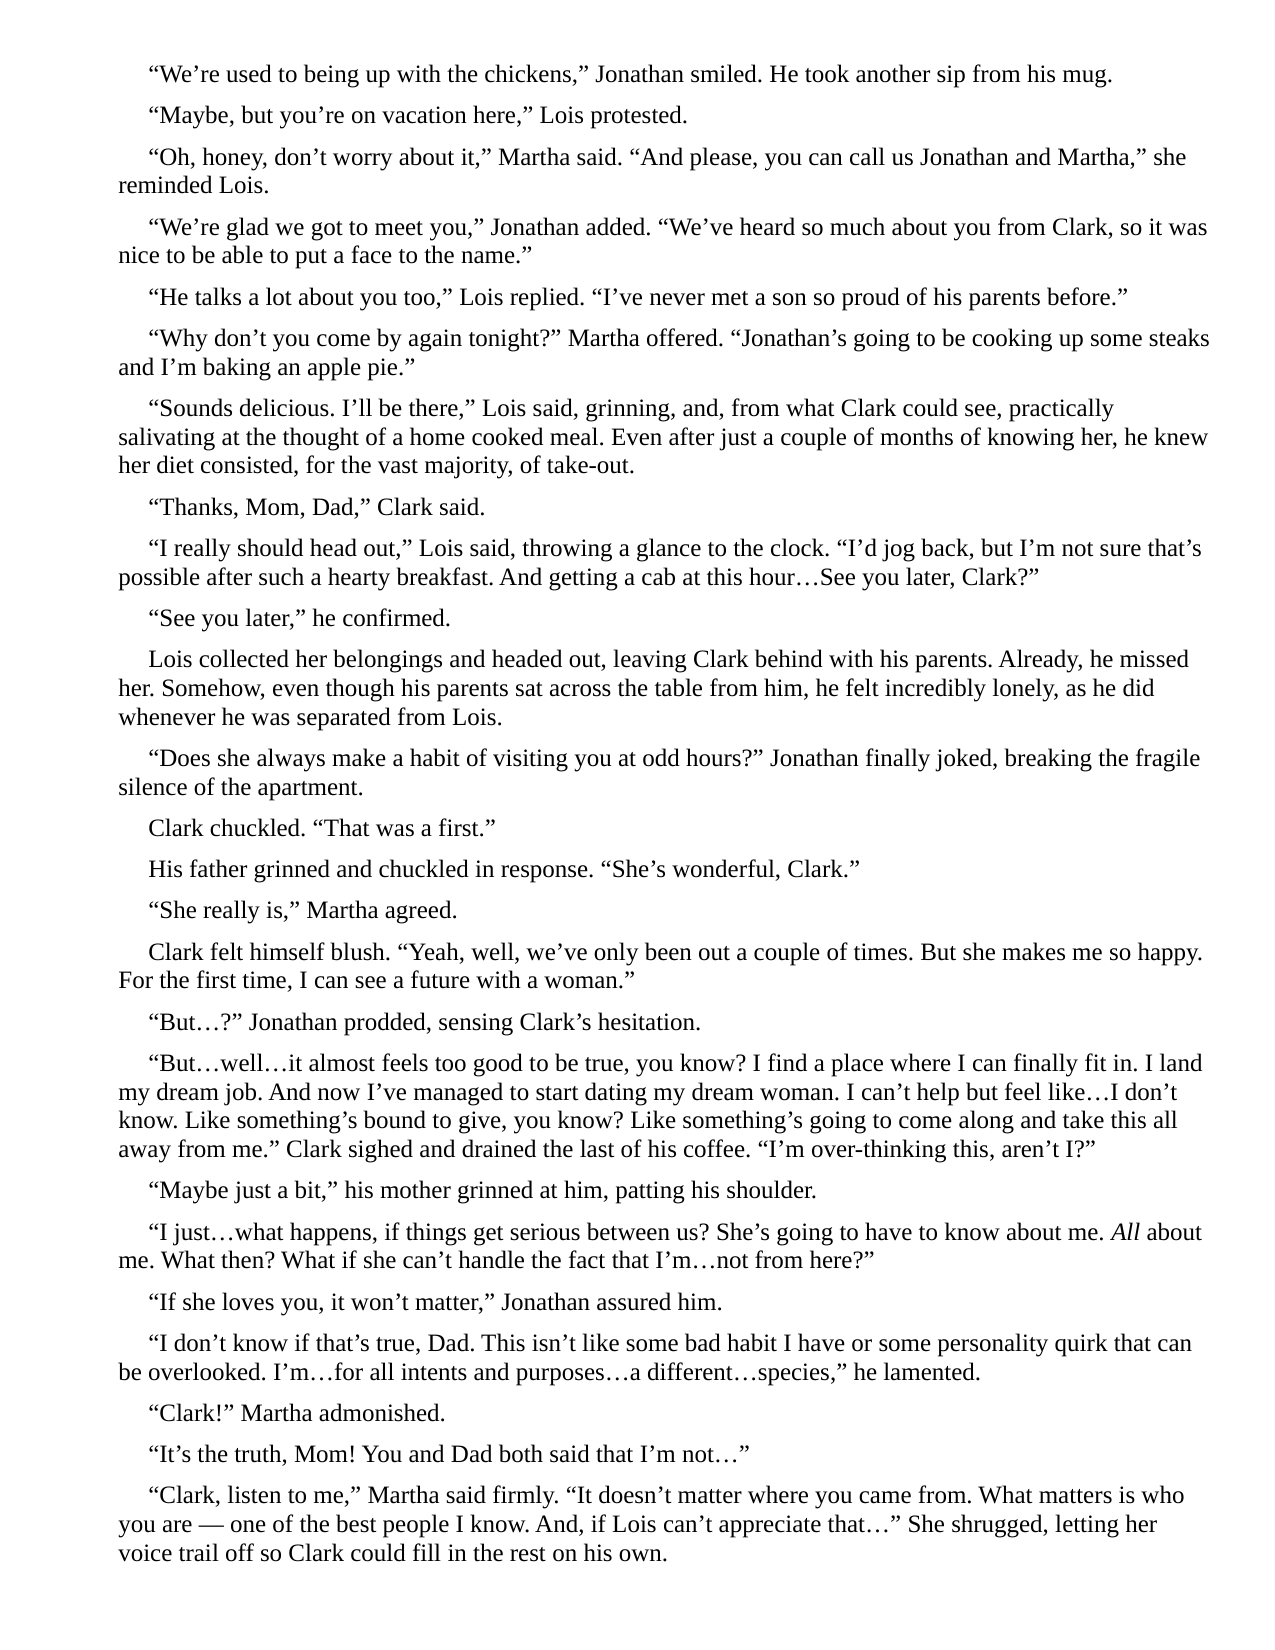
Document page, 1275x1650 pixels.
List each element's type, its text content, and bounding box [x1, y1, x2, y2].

text “Maybe, but you’re on vacation here,” Lois protested. [118, 100, 1216, 129]
text “Sounds delicious. I’ll be there,” Lois said, grinning, and, from what Clark could see, practically salivating at the thought of a home cooked meal. Even after just a couple of months of knowing her, he knew her diet consisted, for the vast majority, of take-out. [118, 393, 1216, 479]
text “Clark!” Martha admonished. [118, 1398, 1216, 1427]
text “But…?” Jonathan prodded, sensing Clark’s hesitation. [118, 1007, 1216, 1035]
text “Thanks, Mom, Dad,” Clark said. [118, 492, 1216, 520]
text “See you later,” he confirmed. [118, 603, 1216, 632]
text Clark felt himself blush. “Yeah, well, we’ve only been out a couple of times. But she makes me so happy. For the first time, I can see a future with a woman.” [118, 937, 1216, 994]
text “He talks a lot about you too,” Lois replied. “I’ve never met a son so proud of his parents before.” [118, 282, 1216, 310]
text “I really should head out,” Lois said, throwing a glance to the clock. “I’d jog back, but I’m not sure that’s possible after such a hearty breakfast. And getting a cab at this hour…See you later, Clark?” [118, 533, 1216, 590]
text “Oh, honey, don’t worry about it,” Martha said. “And please, you can call us Jonathan and Martha,” she reminded Lois. [118, 142, 1216, 199]
text “She really is,” Martha agreed. [118, 895, 1216, 924]
text “Why don’t you come by again tonight?” Martha offered. “Jonathan’s going to be cooking up some steaks and I’m baking an apple pie.” [118, 323, 1216, 380]
text Lois collected her belongings and headed out, leaving Clark behind with his parents. Already, he missed her. Somehow, even though his parents sat across the table from him, he felt incredibly lonely, as he did whenever he was separated from Lois. [118, 644, 1216, 730]
text “Maybe just a bit,” his mother grinned at him, patting his shoulder. [118, 1175, 1216, 1204]
text “Does she always make a habit of visiting you at odd hours?” Jonathan finally joked, breaking the fragile silence of the apartment. [118, 743, 1216, 800]
text Clark chuckled. “That was a first.” [118, 813, 1216, 842]
text “We’re used to being up with the chickens,” Jonathan smiled. He took another sip from his mug. [118, 59, 1216, 88]
text “We’re glad we got to meet you,” Jonathan added. “We’ve heard so much about you from Clark, so it was nice to be able to put a face to the name.” [118, 212, 1216, 269]
text “Clark, listen to me,” Martha said firmly. “It doesn’t matter where you came from. What matters is who you are — one of the best people I know. And, if Lois can’t appreciate that…” She shrugged, letting her voice trail off so Clark could fill in the rest on his own. [118, 1480, 1216, 1567]
text “If she loves you, it won’t matter,” Jonathan assured him. [118, 1287, 1216, 1315]
text “I just…what happens, if things get serious between us? She’s going to have to know about me. All about me. What then? What if she can’t handle the fact that I’m…not from here?” [118, 1217, 1216, 1274]
text “But…well…it almost feels too good to be true, you know? I find a place where I can finally fit in. I land my dream job. And now I’ve managed to start dating my dream woman. I can’t help but feel like…I don’t know. Like something’s bound to give, you know? Like something’s going to come along and take this all away from me.” Clark sighed and drained the last of his coffee. “I’m over-thinking this, aren’t I?” [118, 1048, 1216, 1163]
text “It’s the truth, Mom! You and Dad both said that I’m not…” [118, 1439, 1216, 1468]
text “I don’t know if that’s true, Dad. This isn’t like some bad habit I have or some personality quirk that can be overlooked. I’m…for all intents and purposes…a different…species,” he lamented. [118, 1328, 1216, 1385]
text His father grinned and chuckled in response. “She’s wonderful, Clark.” [118, 854, 1216, 883]
